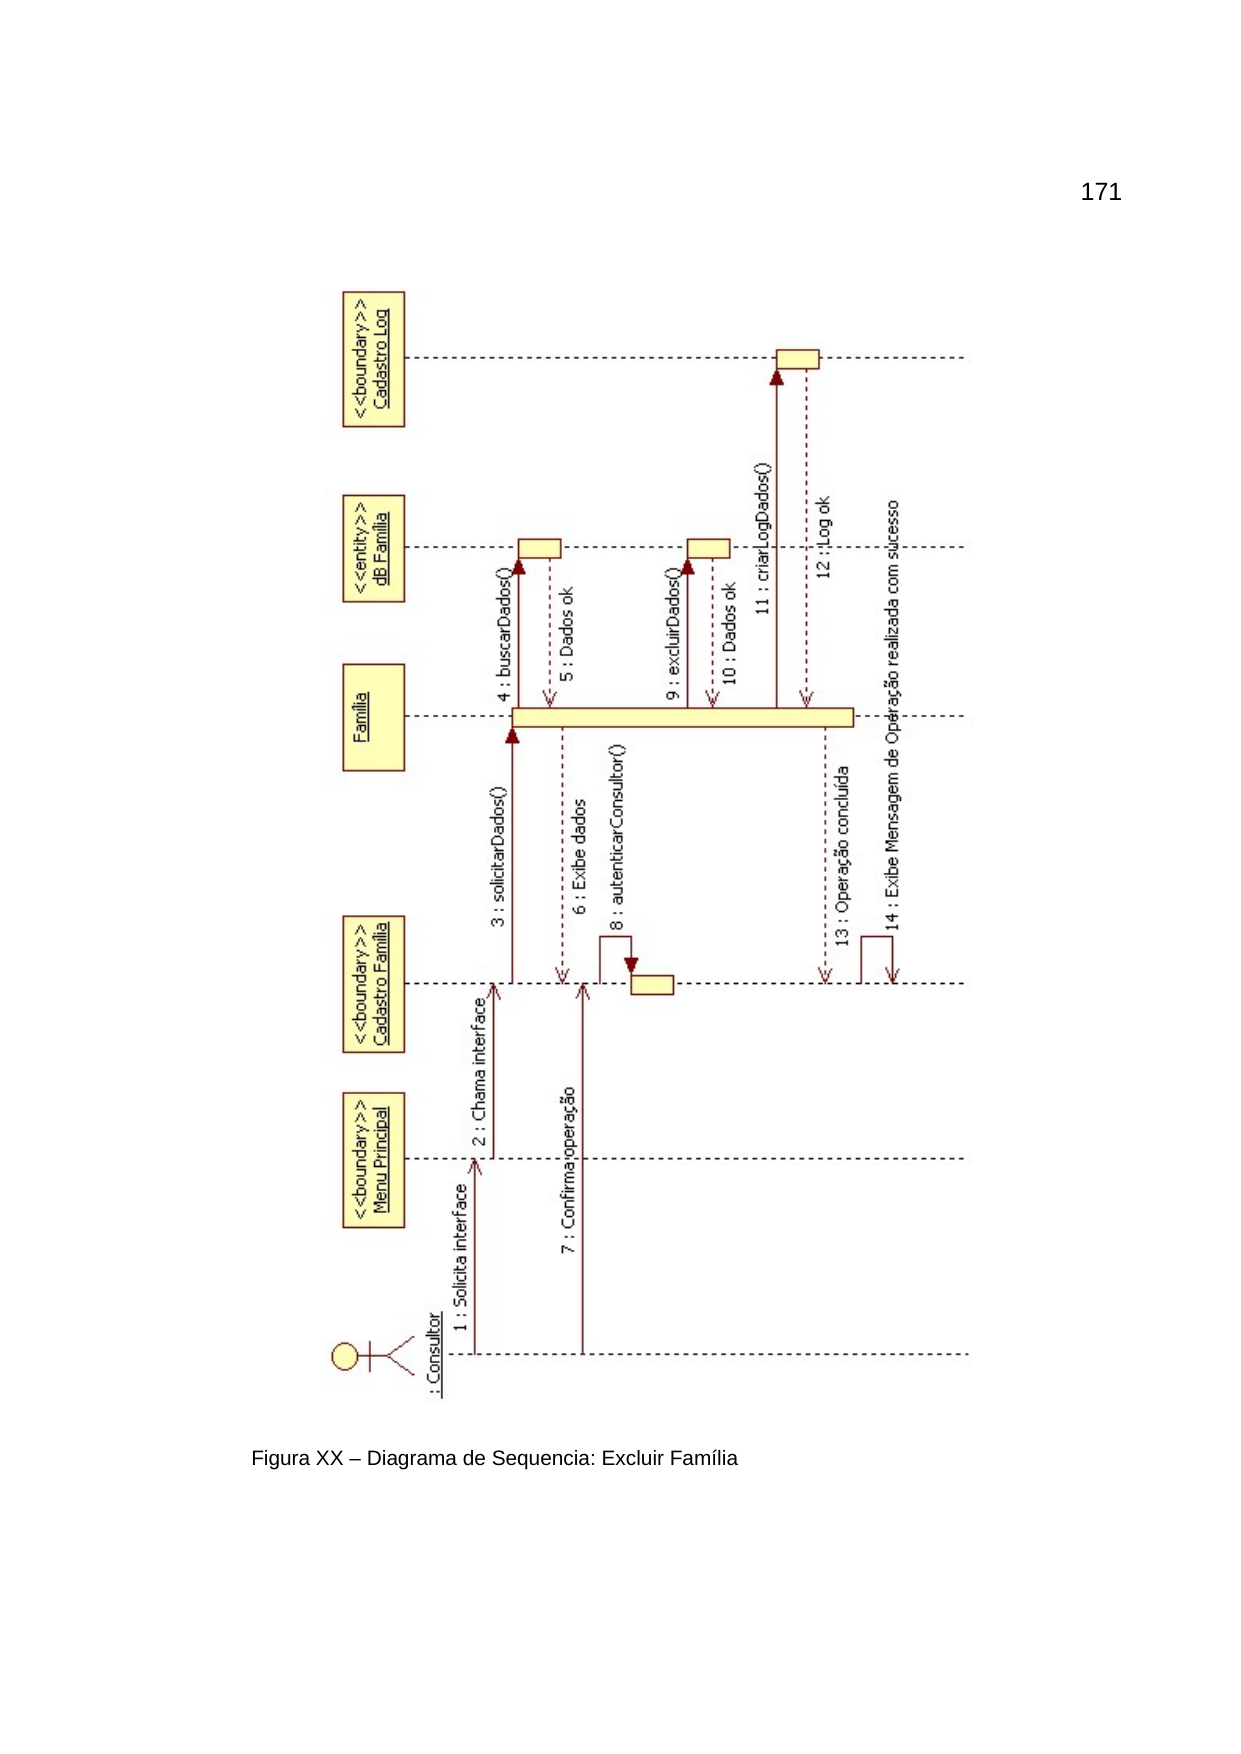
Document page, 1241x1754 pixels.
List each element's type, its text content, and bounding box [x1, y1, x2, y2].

picture [299, 265, 1000, 1446]
text Figura XX – Diagrama de Sequencia: Excluir Família [177, 1446, 1122, 1469]
